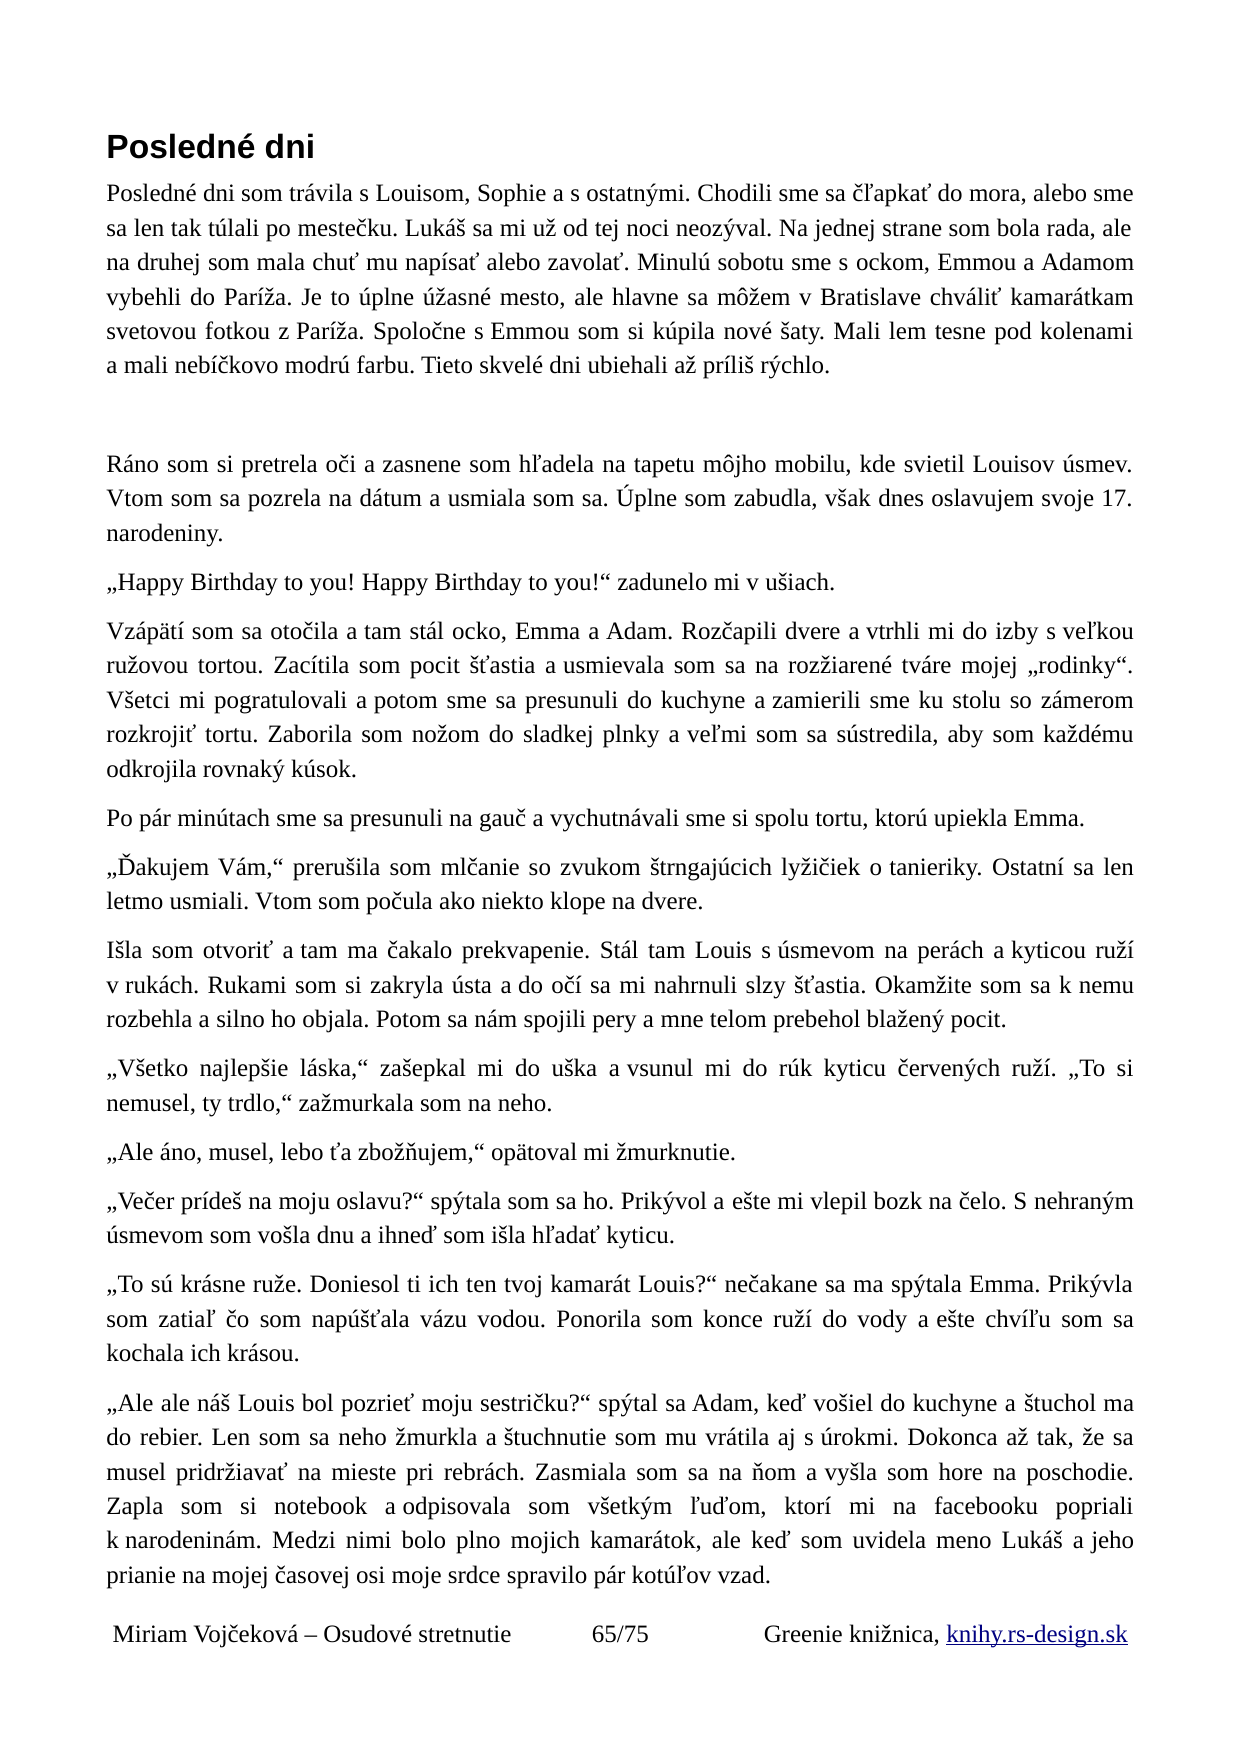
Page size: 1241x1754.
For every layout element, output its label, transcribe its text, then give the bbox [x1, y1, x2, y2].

text Posledné dni som trávila s Louisom, Sophie a s ostatnými. Chodili sme sa čľapkať do mora, alebo sme sa len tak túlali po mestečku. Lukáš sa mi už od tej noci neozýval. Na jednej strane som bola rada, ale na druhej som mala chuť mu napísať alebo zavolať. Minulú sobotu sme s ockom, Emmou a Adamom vybehli do Paríža. Je to úplne úžasné mesto, ale hlavne sa môžem v Bratislave chváliť kamarátkam svetovou fotkou z Paríža. Spoločne s Emmou som si kúpila nové šaty. Mali lem tesne pod kolenami a mali nebíčkovo modrú farbu. Tieto skvelé dni ubiehali až príliš rýchlo. [106, 178, 1134, 379]
text „Všetko najlepšie láska,“ zašepkal mi do uška a vsunul mi do rúk kyticu červených ruží. „To si nemusel, ty trdlo,“ zažmurkala som na neho. [106, 1053, 1134, 1117]
text „Ale áno, musel, lebo ťa zbožňujem,“ opätoval mi žmurknutie. [106, 1137, 1134, 1166]
text „Ale ale náš Louis bol pozrieť moju sestričku?“ spýtal sa Adam, keď vošiel do kuchyne a štuchol ma do rebier. Len som sa neho žmurkla a štuchnutie som mu vrátila aj s úrokmi. Dokonca až tak, že sa musel pridržiavať na mieste pri rebrách. Zasmiala som sa na ňom a vyšla som hore na poschodie. Zapla som si notebook a odpisovala som všetkým ľuďom, ktorí mi na facebooku popriali k narodeninám. Medzi nimi bolo plno mojich kamarátok, ale keď som uvidela meno Lukáš a jeho prianie na mojej časovej osi moje srdce spravilo pár kotúľov vzad. [106, 1388, 1134, 1589]
text „Happy Birthday to you! Happy Birthday to you!“ zadunelo mi v ušiach. [106, 567, 1134, 596]
text Išla som otvoriť a tam ma čakalo prekvapenie. Stál tam Louis s úsmevom na perách a kyticou ruží v rukách. Rukami som si zakryla ústa a do očí sa mi nahrnuli slzy šťastia. Okamžite som sa k nemu rozbehla a silno ho objala. Potom sa nám spojili pery a mne telom prebehol blažený pocit. [106, 935, 1134, 1033]
text „Večer prídeš na moju oslavu?“ spýtala som sa ho. Prikývol a ešte mi vlepil bozk na čelo. S nehraným úsmevom som vošla dnu a ihneď som išla hľadať kyticu. [106, 1186, 1134, 1249]
text Ráno som si pretrela oči a zasnene som hľadela na tapetu môjho mobilu, kde svietil Louisov úsmev. Vtom som sa pozrela na dátum a usmiala som sa. Úplne som zabudla, však dnes oslavujem svoje 17. narodeniny. [106, 449, 1134, 546]
text „Ďakujem Vám,“ prerušila som mlčanie so zvukom štrngajúcich lyžičiek o tanieriky. Ostatní sa len letmo usmiali. Vtom som počula ako niekto klope na dvere. [106, 852, 1134, 915]
subtitle Posledné dni [106, 127, 1134, 166]
text Po pár minútach sme sa presunuli na gauč a vychutnávali sme si spolu tortu, ktorú upiekla Emma. [106, 803, 1134, 832]
text Vzápätí som sa otočila a tam stál ocko, Emma a Adam. Rozčapili dvere a vtrhli mi do izby s veľkou ružovou tortou. Zacítila som pocit šťastia a usmievala som sa na rozžiarené tváre mojej „rodinky“. Všetci mi pogratulovali a potom sme sa presunuli do kuchyne a zamierili sme ku stolu so zámerom rozkrojiť tortu. Zaborila som nožom do sladkej plnky a veľmi som sa sústredila, aby som každému odkrojila rovnaký kúsok. [106, 616, 1134, 782]
text „To sú krásne ruže. Doniesol ti ich ten tvoj kamarát Louis?“ nečakane sa ma spýtala Emma. Prikývla som zatiaľ čo som napúšťala vázu vodou. Ponorila som konce ruží do vody a ešte chvíľu som sa kochala ich krásou. [106, 1269, 1134, 1367]
